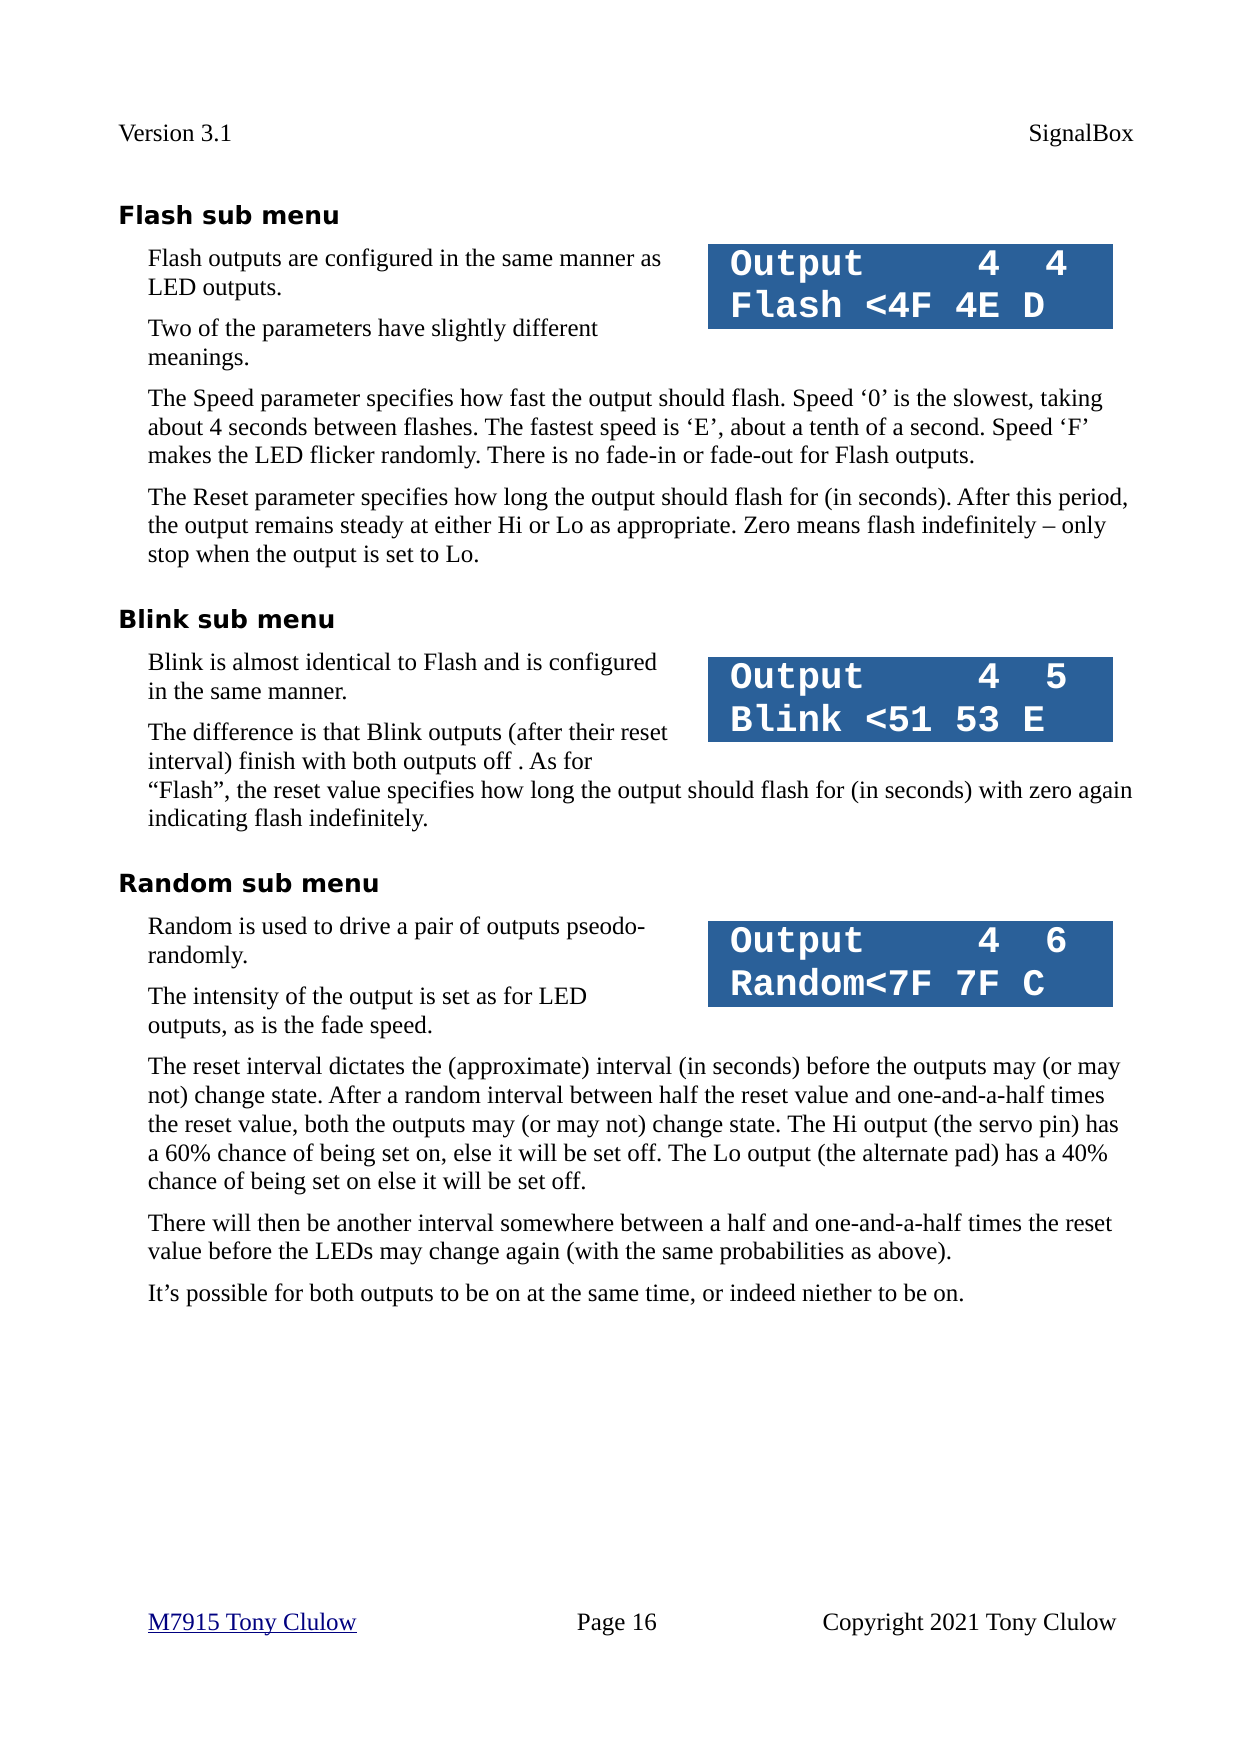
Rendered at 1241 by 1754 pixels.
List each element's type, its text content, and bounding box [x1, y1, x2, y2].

text Flash outputs are configured in the same manner as LED outputs. [148, 243, 1134, 301]
text There will then be another interval somewhere between a half and one-and-a-half times the reset value before the LEDs may change again (with the same probabilities as above). [148, 1208, 1134, 1265]
text Blink is almost identical to Flash and is configured in the same manner. [148, 647, 1134, 705]
subtitle Blink sub menu [118, 606, 1134, 635]
text The Speed parameter specifies how fast the output should flash. Speed ‘0’ is the slowest, taking about 4 seconds between flashes. The fastest speed is ‘E’, about a tenth of a second. Speed ‘F’ makes the LED flicker randomly. There is no fade-in or fade-out for Flash outputs. [148, 383, 1134, 469]
text The intensity of the output is set as for LED outputs, as is the fade speed. [148, 981, 1134, 1039]
text The difference is that Blink outputs (after their reset interval) finish with both outputs off . As for “Flash”, the reset value specifies how long the output should flash for (in seconds) with zero again indicating flash indefinitely. [148, 717, 1134, 832]
text The Reset parameter specifies how long the output should flash for (in seconds). After this period, the output remains steady at either Hi or Lo as appropriate. Zero means flash indefinitely – only stop when the output is set to Lo. [148, 482, 1134, 568]
subtitle Random sub menu [118, 870, 1134, 899]
text It’s possible for both outputs to be on at the same time, or indeed niether to be on. [148, 1278, 1134, 1306]
text Two of the parameters have slightly different meanings. [148, 313, 1134, 371]
subtitle Flash sub menu [118, 201, 1134, 231]
text Random is used to drive a pair of outputs pseodo-randomly. [148, 911, 1134, 969]
text The reset interval dictates the (approximate) interval (in seconds) before the outputs may (or may not) change state. After a random interval between half the reset value and one-and-a-half times the reset value, both the outputs may (or may not) change state. The Hi output (the servo pin) has a 60% chance of being set on, else it will be set off. The Lo output (the alternate pad) has a 40% chance of being set on else it will be set off. [148, 1051, 1134, 1195]
